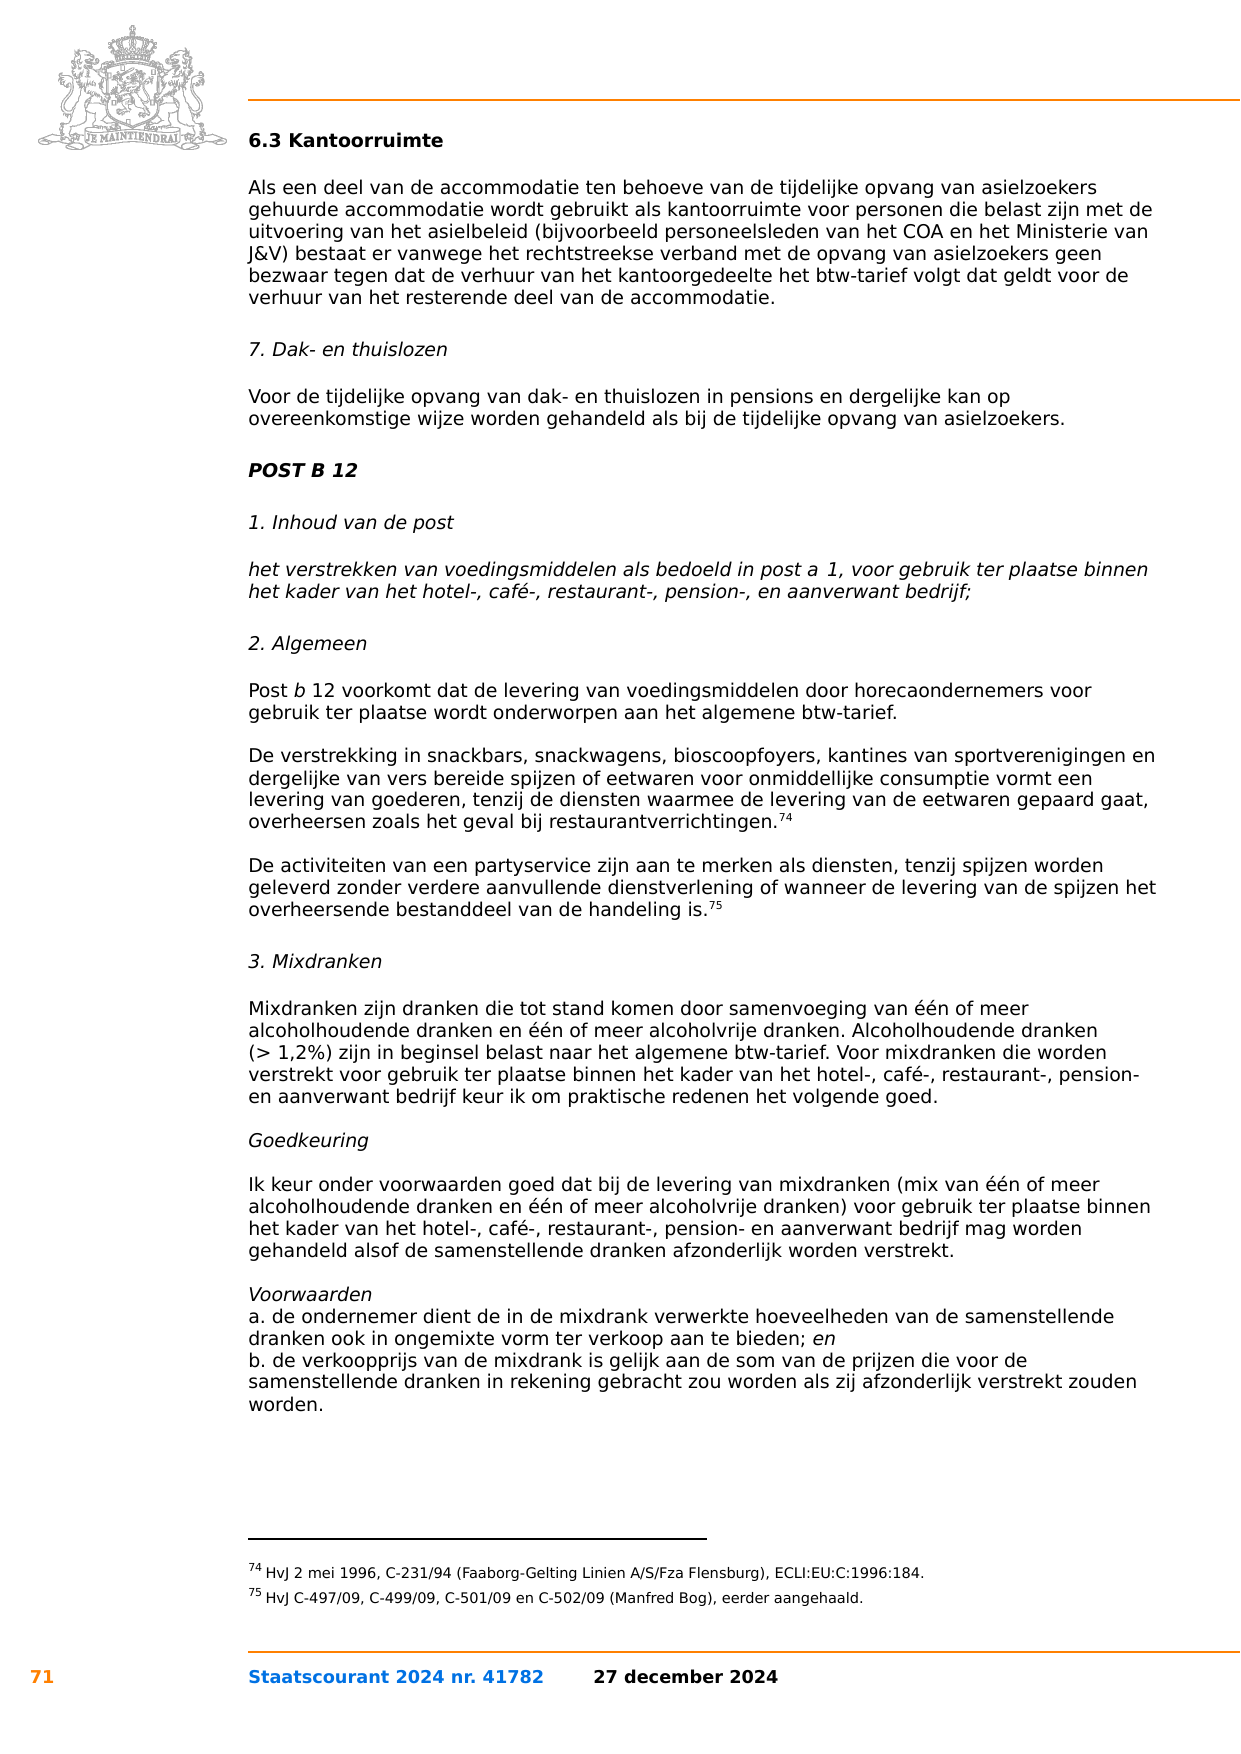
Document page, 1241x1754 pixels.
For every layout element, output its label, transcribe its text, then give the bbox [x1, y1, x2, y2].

text De verstrekking in snackbars, snackwagens, bioscoopfoyers, kantines van sportverenigingen en dergelijke van vers bereide spijzen of eetwaren voor onmiddellijke consumptie vormt een levering van goederen, tenzij de diensten waarmee de levering van de eetwaren gepaard gaat, overheersen zoals het geval bij restaurantverrichtingen. [248, 745, 1163, 833]
text HvJ C-497/09, C-499/09, C-501/09 en C-502/09 (Manfred Bog), eerder aangehaald. [248, 1586, 1163, 1608]
subtitle 1. Inhoud van de post [248, 512, 1163, 534]
text het verstrekken van voedingsmiddelen als bedoeld in post a 1, voor gebruik ter plaatse binnen het kader van het hotel-, café-, restaurant-, pension-, en aanverwant bedrijf; [248, 559, 1163, 603]
text b. de verkoopprijs van de mixdrank is gelijk aan de som van de prijzen die voor de samenstellende dranken in rekening gebracht zou worden als zij afzonderlijk verstrekt zouden worden. [248, 1349, 1163, 1415]
text Als een deel van de accommodatie ten behoeve van de tijdelijke opvang van asielzoekers gehuurde accommodatie wordt gebruikt als kantoorruimte voor personen die belast zijn met de uitvoering van het asielbeleid (bijvoorbeeld personeelsleden van het COA en het Ministerie van J&V) bestaat er vanwege het rechtstreekse verband met de opvang van asielzoekers geen bezwaar tegen dat de verhuur van het kantoorgedeelte het btw-tarief volgt dat geldt voor de verhuur van het resterende deel van de accommodatie. [248, 177, 1163, 309]
subtitle 3. Mixdranken [248, 951, 1163, 973]
text De activiteiten van een partyservice zijn aan te merken als diensten, tenzij spijzen worden geleverd zonder verdere aanvullende dienstverlening of wanneer de levering van de spijzen het overheersende bestanddeel van de handeling is. [248, 855, 1163, 921]
text Mixdranken zijn dranken die tot stand komen door samenvoeging van één of meer alcoholhoudende dranken en één of meer alcoholvrije dranken. Alcoholhoudende dranken (> 1,2%) zijn in beginsel belast naar het algemene btw-tarief. Voor mixdranken die worden verstrekt voor gebruik ter plaatse binnen het kader van het hotel-, café-, restaurant-, pension- en aanverwant bedrijf keur ik om praktische redenen het volgende goed. [248, 998, 1163, 1108]
subtitle 6.3 Kantoorruimte [248, 130, 1163, 152]
text Voor de tijdelijke opvang van dak- en thuislozen in pensions en dergelijke kan op overeenkomstige wijze worden gehandeld als bij de tijdelijke opvang van asielzoekers. [248, 386, 1163, 430]
subtitle Goedkeuring [248, 1130, 1163, 1152]
picture [38, 25, 227, 150]
text Ik keur onder voorwaarden goed dat bij de levering van mixdranken (mix van één of meer alcoholhoudende dranken en één of meer alcoholvrije dranken) voor gebruik ter plaatse binnen het kader van het hotel-, café-, restaurant-, pension- en aanverwant bedrijf mag worden gehandeld alsof de samenstellende dranken afzonderlijk worden verstrekt. [248, 1174, 1163, 1262]
subtitle 7. Dak- en thuislozen [248, 339, 1163, 361]
text HvJ 2 mei 1996, C-231/94 (Faaborg-Gelting Linien A/S/Fza Flensburg), ECLI:EU:C:1996:184. [248, 1561, 1163, 1583]
text a. de ondernemer dient de in de mixdrank verwerkte hoeveelheden van de samenstellende dranken ook in ongemixte vorm ter verkoop aan te bieden; en [248, 1306, 1163, 1349]
text Post b 12 voorkomt dat de levering van voedingsmiddelen door horecaondernemers voor gebruik ter plaatse wordt onderworpen aan het algemene btw-tarief. [248, 679, 1163, 723]
subtitle Voorwaarden [248, 1283, 1163, 1306]
subtitle 2. Algemeen [248, 633, 1163, 654]
subtitle POST B 12 [248, 460, 1163, 482]
